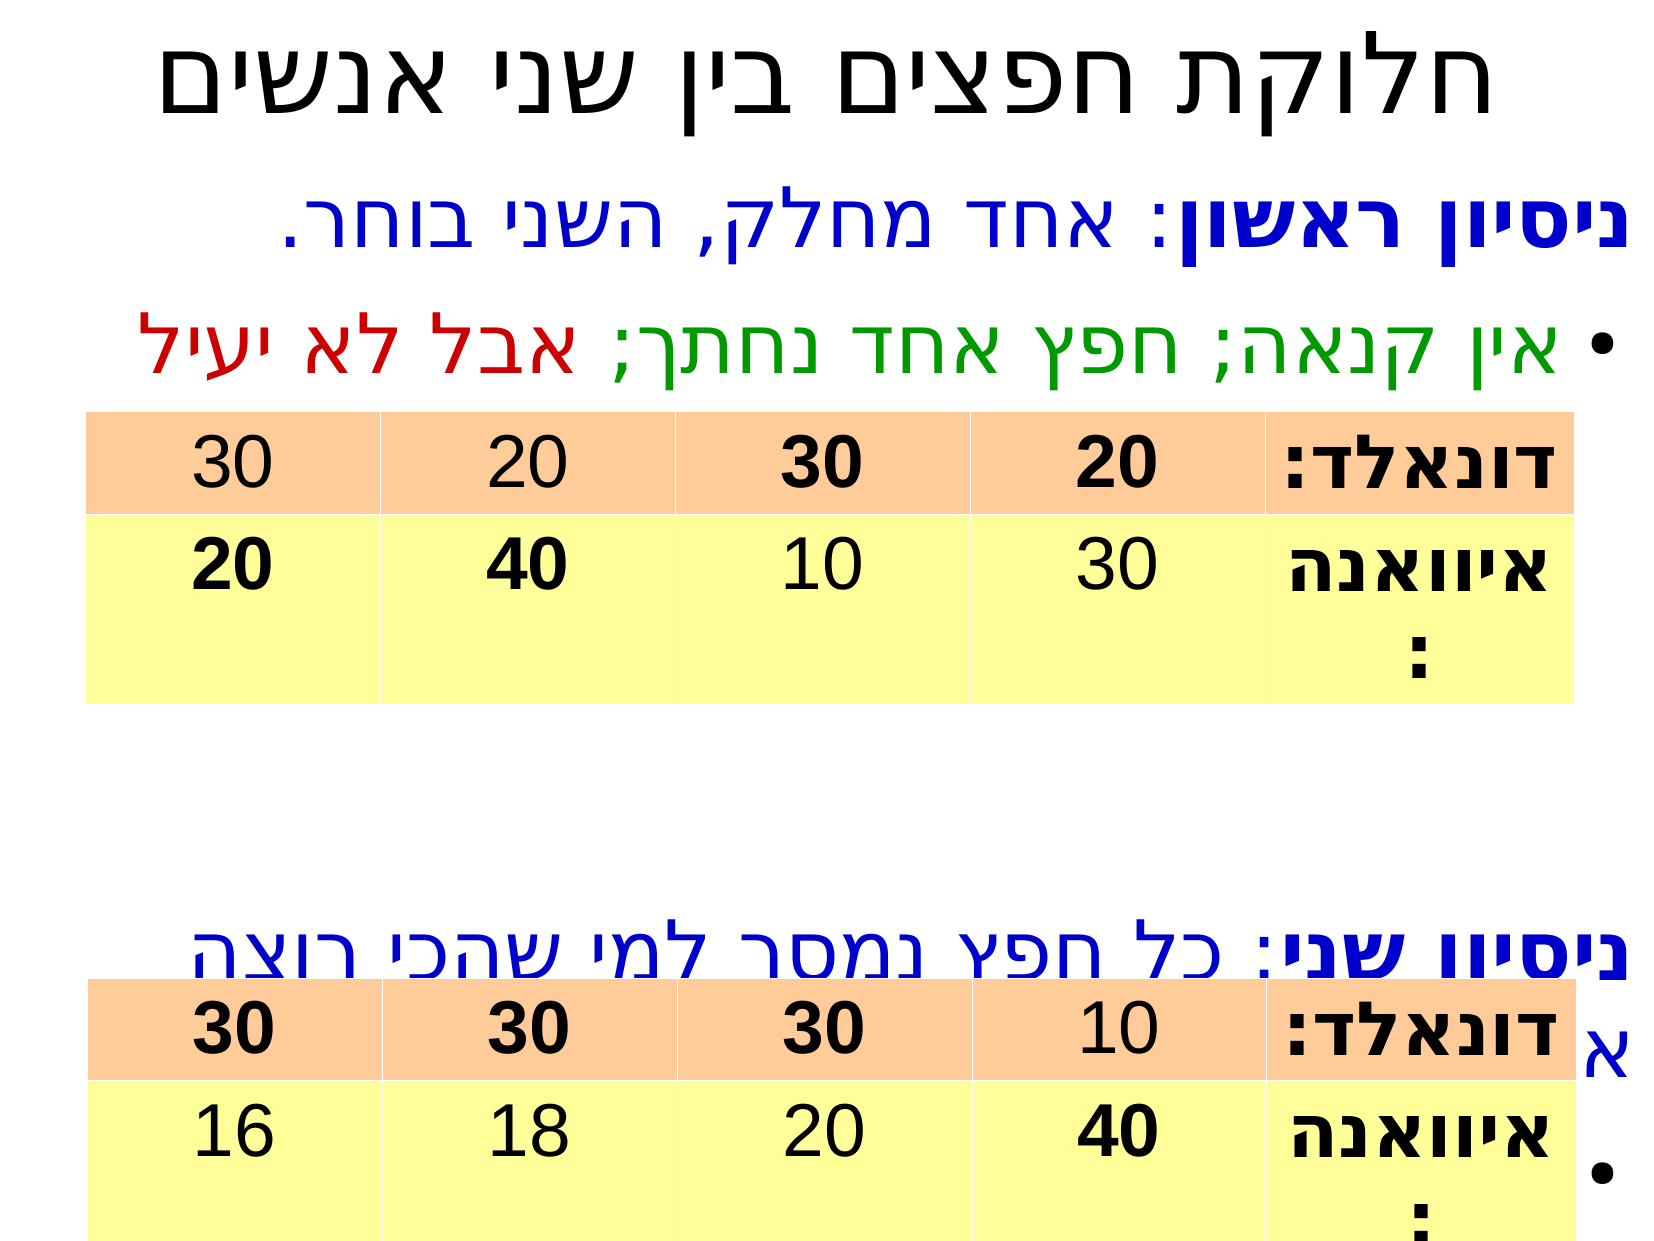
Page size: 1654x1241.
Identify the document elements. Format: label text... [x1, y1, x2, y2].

list ניסיון ראשון: אחד מחלק, השני בוחר. אין קנאה; חפץ אחד נחתך; אבל לא יעיל פארטו. ניסיון שני: כל חפץ נמסר למי שהכי רוצה אותו. יעיל פארטו, אף חפץ לא נחתך; אבל יש קנאה. [15, 170, 1636, 1216]
table_header 30 [678, 979, 972, 1080]
title חלוקת חפצים בין שני אנשים [0, 0, 1654, 151]
table_header 20 [971, 412, 1265, 514]
table_cell 18 [383, 1081, 677, 1241]
table_header דונאלד: [1267, 979, 1576, 1080]
table_header 30 [86, 412, 380, 514]
table_header 20 [381, 412, 675, 514]
table_cell 40 [381, 515, 675, 704]
table_cell 10 [676, 515, 970, 704]
table_header דונאלד: [1266, 412, 1574, 514]
table_cell 20 [86, 515, 380, 704]
table_header 30 [383, 979, 677, 1080]
table_header 10 [973, 979, 1266, 1080]
table_cell 30 [971, 515, 1265, 704]
table_cell 20 [678, 1081, 972, 1241]
table_cell 16 [88, 1081, 382, 1241]
table_header 30 [88, 979, 382, 1080]
table_cell איוואנה: [1266, 515, 1574, 704]
table_cell 40 [973, 1081, 1266, 1241]
table_cell איוואנה: [1267, 1081, 1576, 1241]
table_header 30 [676, 412, 970, 514]
